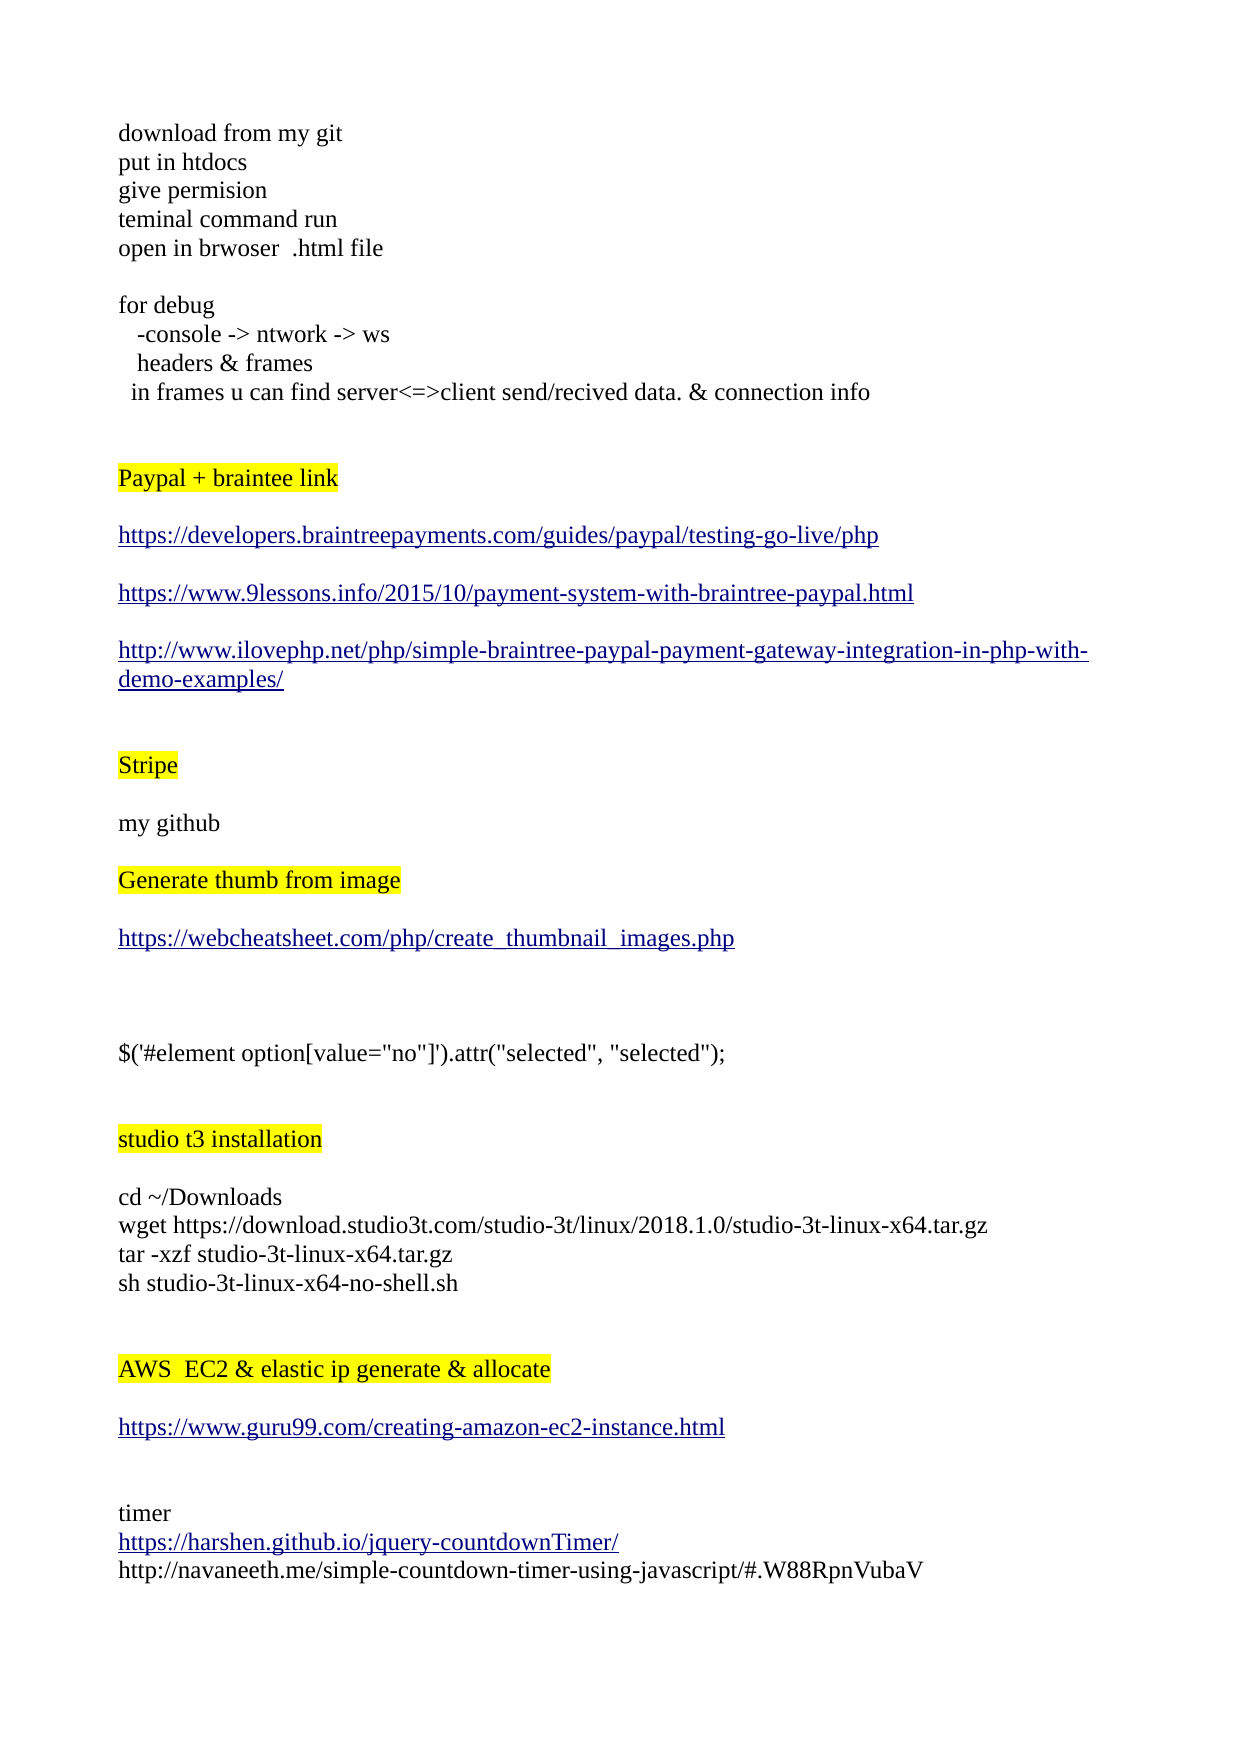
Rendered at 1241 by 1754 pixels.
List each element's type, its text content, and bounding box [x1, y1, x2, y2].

text open in brwoser .html file [118, 233, 1122, 262]
text tar -xzf studio-3t-linux-x64.tar.gz [118, 1239, 1122, 1268]
text headers & frames [118, 348, 1122, 377]
text https://harshen.github.io/jquery-countdownTimer/ [118, 1527, 1122, 1556]
text https://www.guru99.com/creating-amazon-ec2-instance.html [118, 1412, 1122, 1441]
text timer [118, 1498, 1122, 1527]
text http://www.ilovephp.net/php/simple-braintree-paypal-payment-gateway-integration-in-php-with-demo-examples/ [118, 636, 1122, 693]
text in frames u can find server<=>client send/recived data. & connection info [118, 377, 1122, 406]
text teminal command run [118, 204, 1122, 233]
text https://webcheatsheet.com/php/create_thumbnail_images.php [118, 923, 1122, 952]
text put in htdocs [118, 147, 1122, 176]
text Stripe [118, 751, 1122, 779]
text https://developers.braintreepayments.com/guides/paypal/testing-go-live/php [118, 521, 1122, 549]
text my github [118, 808, 1122, 837]
text http://navaneeth.me/simple-countdown-timer-using-javascript/#.W88RpnVubaV [118, 1556, 1122, 1584]
text $('#element option[value="no"]').attr("selected", "selected"); [118, 1038, 1122, 1067]
text for debug [118, 291, 1122, 319]
text give permision [118, 176, 1122, 204]
text download from my git [118, 118, 1122, 147]
text studio t3 installation [118, 1124, 1122, 1153]
text Paypal + braintee link [118, 463, 1122, 492]
text https://www.9lessons.info/2015/10/payment-system-with-braintree-paypal.html [118, 578, 1122, 607]
text AWS EC2 & elastic ip generate & allocate [118, 1354, 1122, 1383]
text sh studio-3t-linux-x64-no-shell.sh [118, 1268, 1122, 1297]
text Generate thumb from image [118, 866, 1122, 894]
text -console -> ntwork -> ws [118, 319, 1122, 348]
text cd ~/Downloads [118, 1182, 1122, 1211]
text wget https://download.studio3t.com/studio-3t/linux/2018.1.0/studio-3t-linux-x64.tar.gz [118, 1211, 1122, 1239]
